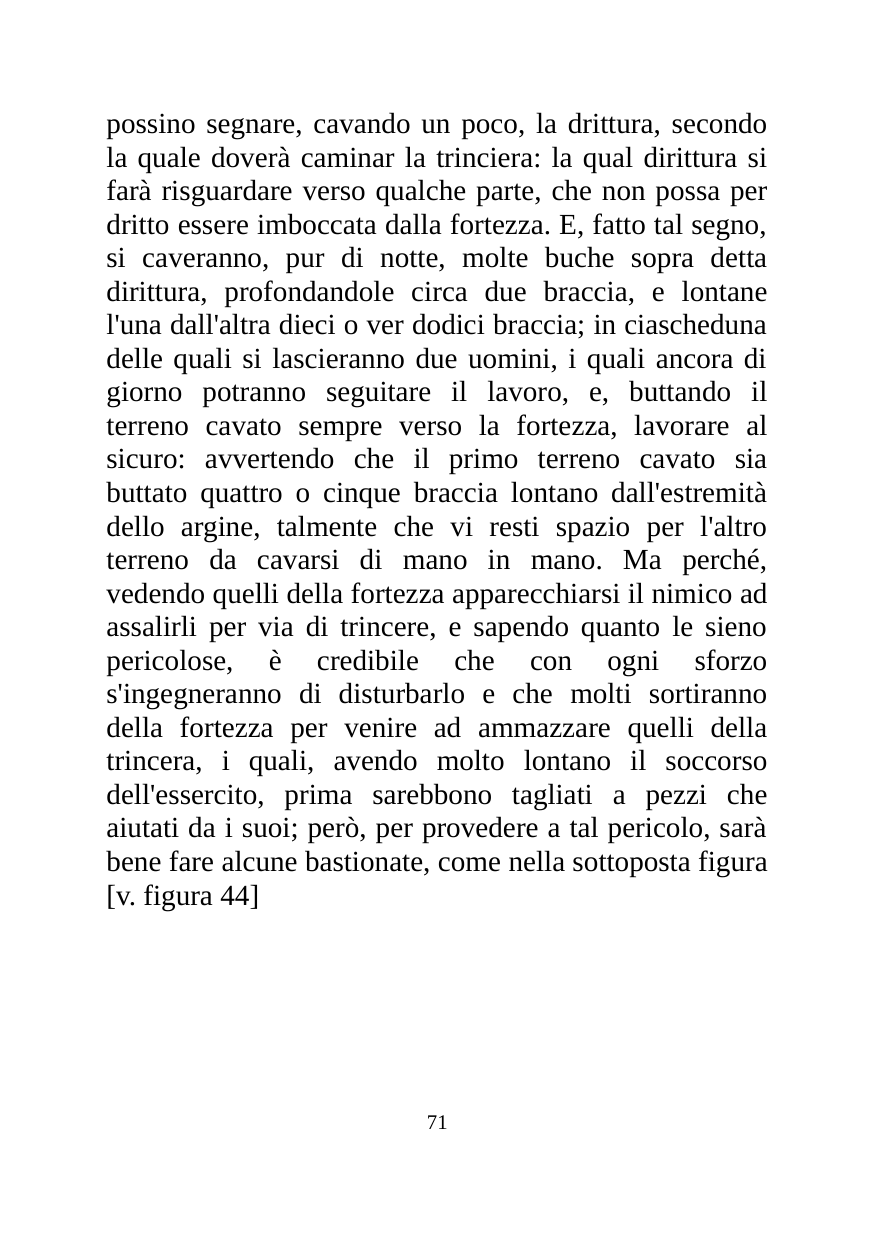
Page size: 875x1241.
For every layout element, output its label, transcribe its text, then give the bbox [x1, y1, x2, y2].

text possino segnare, cavando un poco, la drittura, secondo la quale doverà caminar la trinciera: la qual dirittura si farà risguardare verso qualche parte, che non possa per dritto essere imboccata dalla fortezza. E, fatto tal segno, si caveranno, pur di notte, molte buche sopra detta dirittura, profondandole circa due braccia, e lontane l'una dall'altra dieci o ver dodici braccia; in ciascheduna delle quali si lascieranno due uomini, i quali ancora di giorno potranno seguitare il lavoro, e, buttando il terreno cavato sempre verso la fortezza, lavorare al sicuro: avvertendo che il primo terreno cavato sia buttato quattro o cinque braccia lontano dall'estremità dello argine, talmente che vi resti spazio per l'altro terreno da cavarsi di mano in mano. Ma perché, vedendo quelli della fortezza apparecchiarsi il nimico ad assalirli per via di trincere, e sapendo quanto le sieno pericolose, è credibile che con ogni sforzo s'ingegneranno di disturbarlo e che molti sortiranno della fortezza per venire ad ammazzare quelli della trincera, i quali, avendo molto lontano il soccorso dell'essercito, prima sarebbono tagliati a pezzi che aiutati da i suoi; però, per provedere a tal pericolo, sarà bene fare alcune bastionate, come nella sottoposta figura [v. figura 44] [106, 106, 768, 911]
